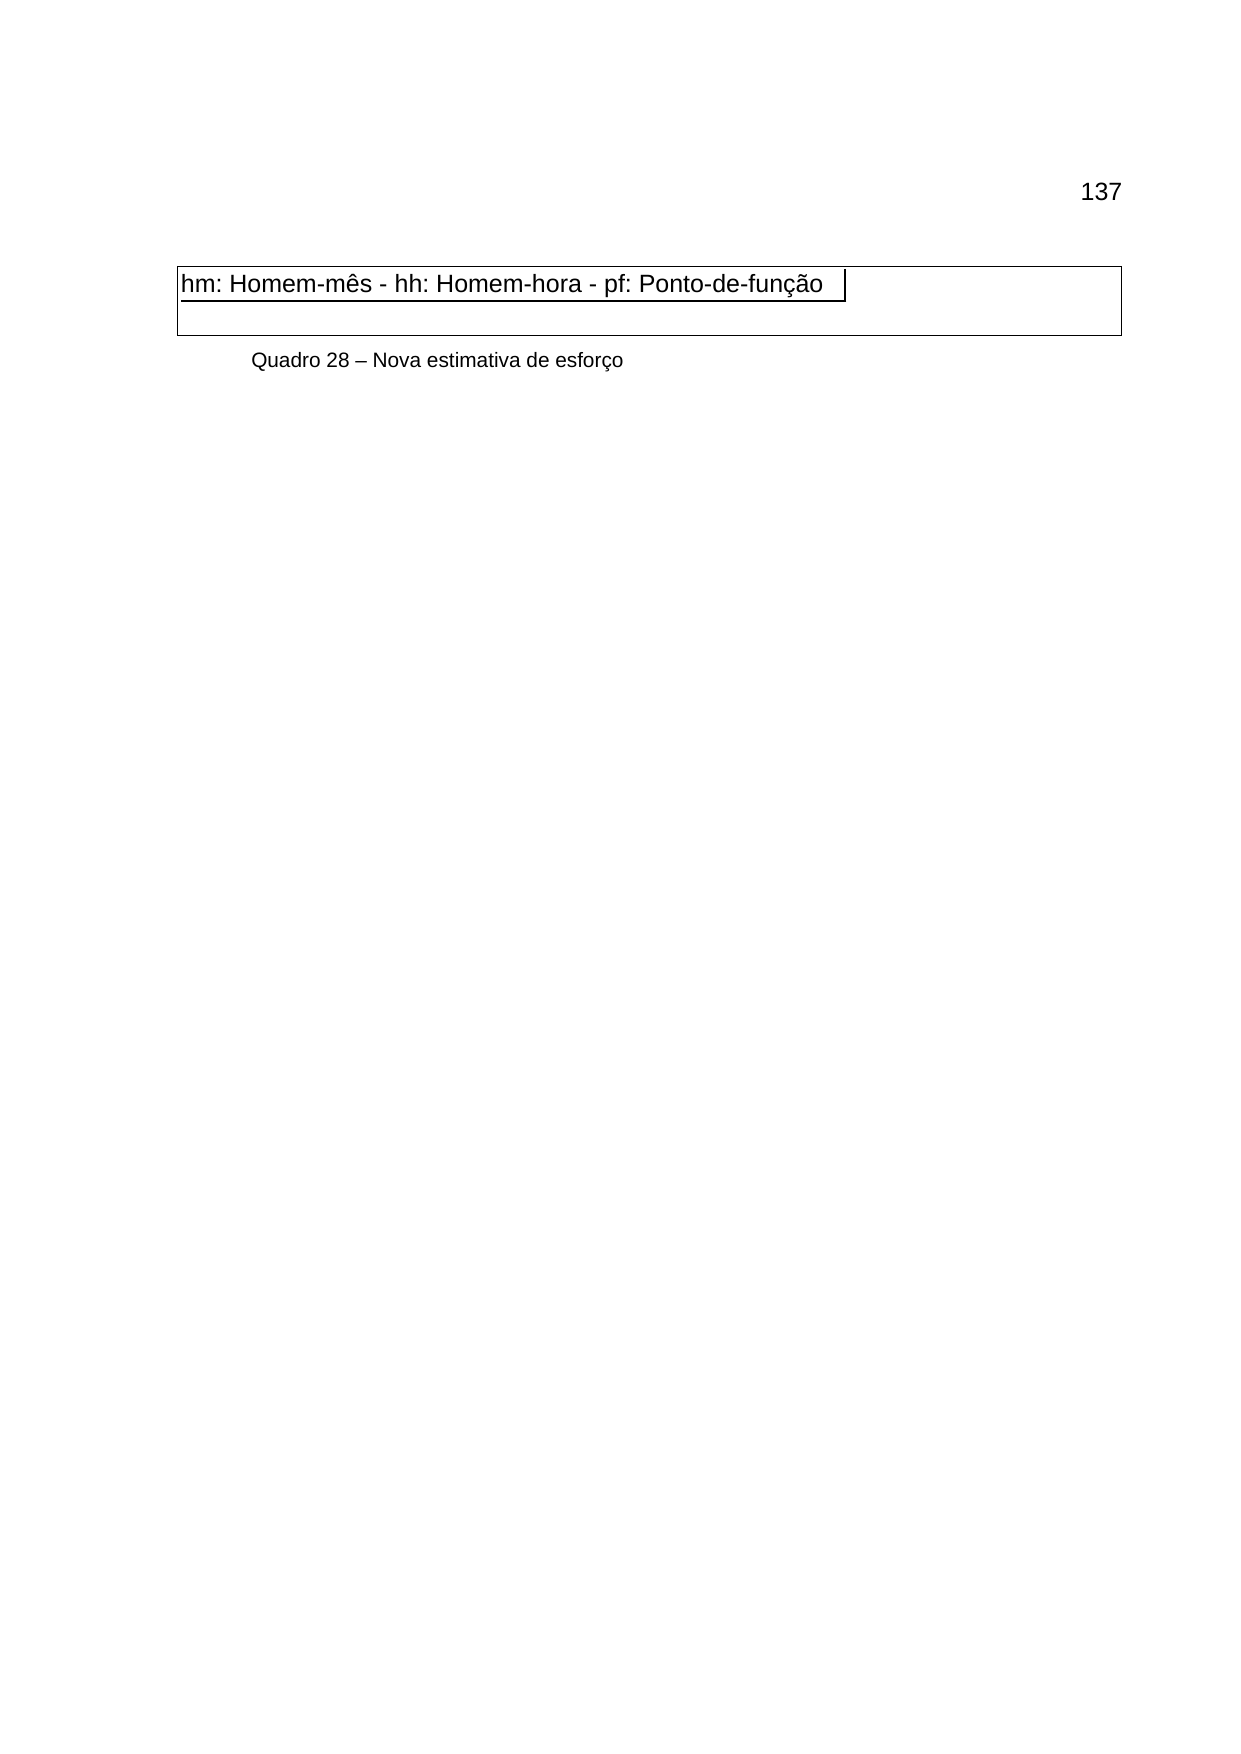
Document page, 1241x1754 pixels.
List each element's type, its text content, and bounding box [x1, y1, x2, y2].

table_cell hm: Homem-mês - hh: Homem-hora - pf: Ponto-de-função [178, 267, 849, 335]
text Quadro 28 – Nova estimativa de esforço [177, 348, 1122, 372]
table_cell [849, 267, 1116, 335]
table_cell [1116, 267, 1121, 335]
